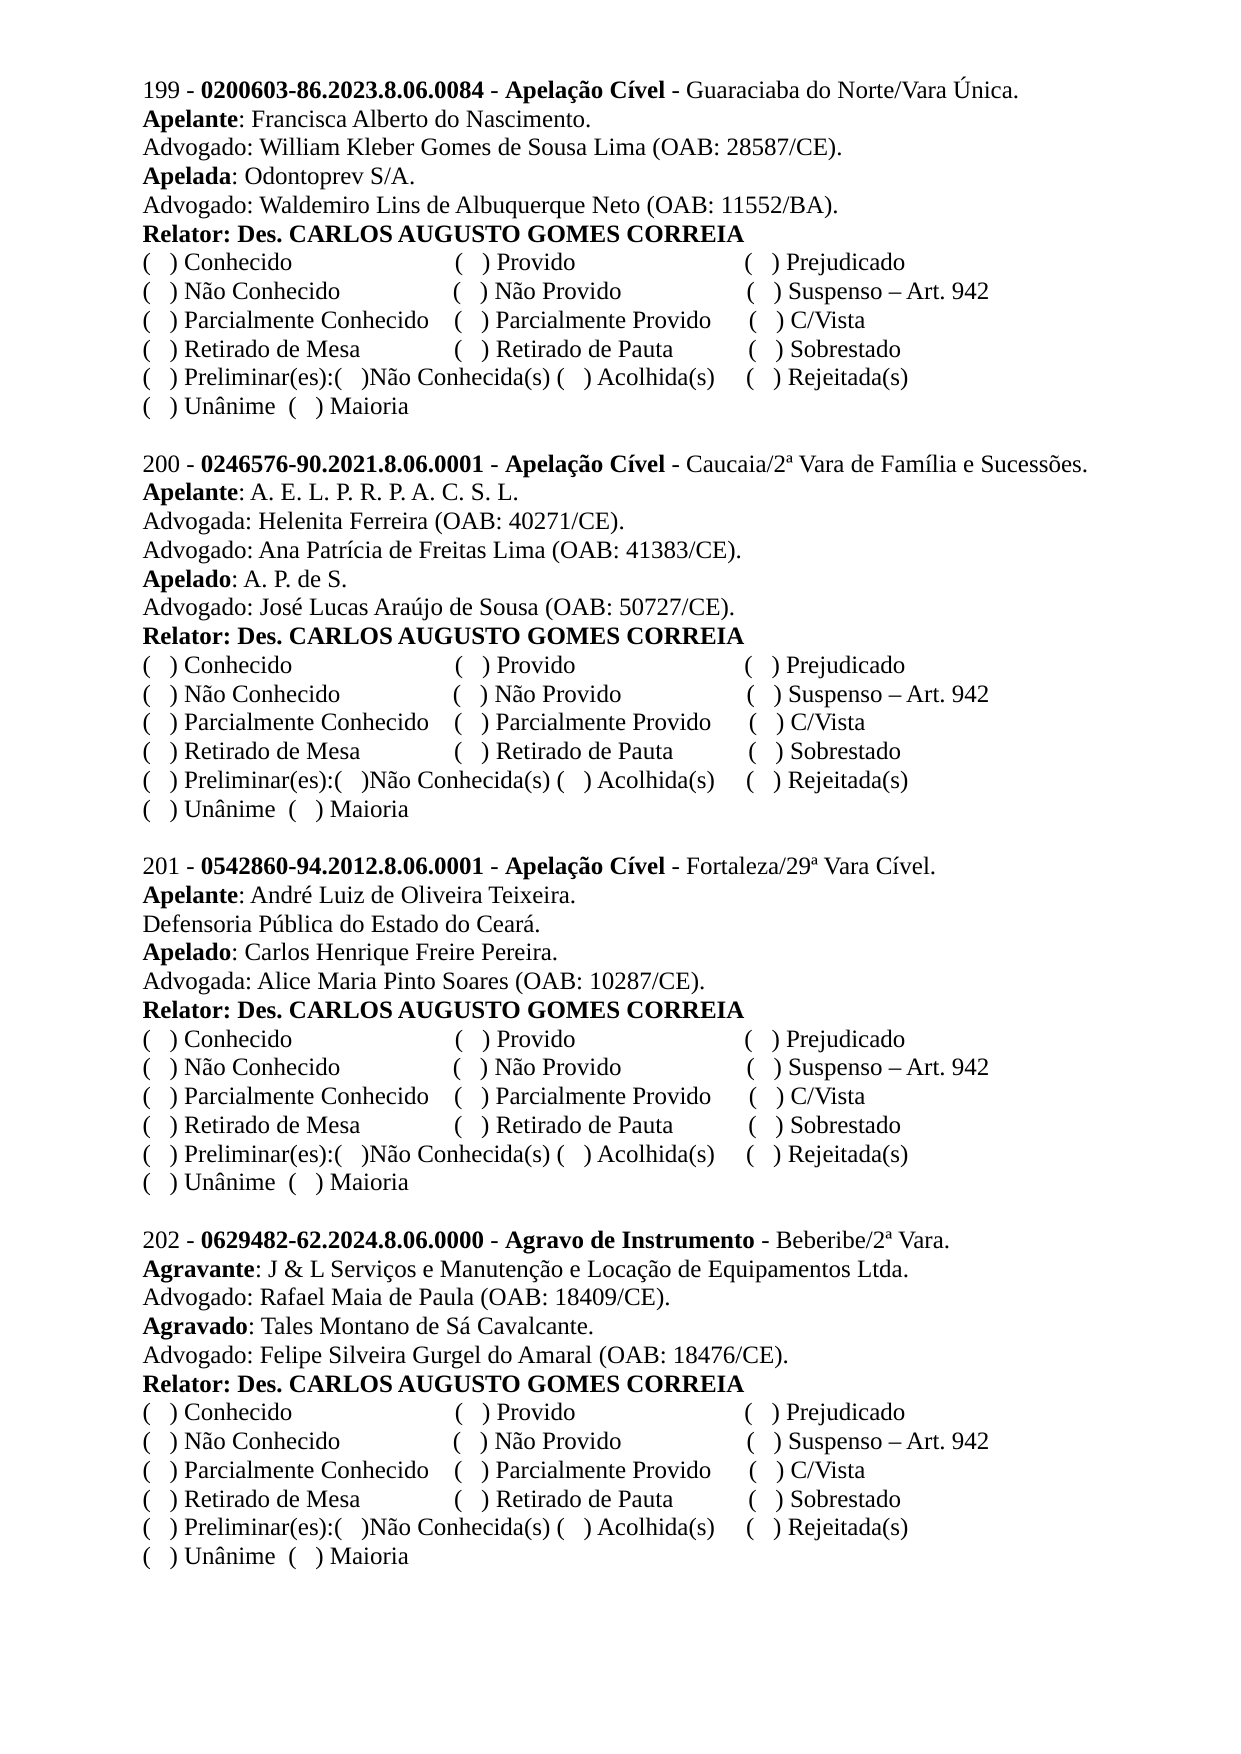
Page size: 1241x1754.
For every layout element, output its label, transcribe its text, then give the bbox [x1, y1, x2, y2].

text Advogada: Helenita Ferreira (OAB: 40271/CE). [142, 506, 1141, 535]
text Advogado: William Kleber Gomes de Sousa Lima (OAB: 28587/CE). [142, 132, 1141, 161]
text ( ) Não Conhecido ( ) Não Provido ( ) Suspenso – Art. 942 [142, 1052, 1158, 1081]
text ( ) Não Conhecido ( ) Não Provido ( ) Suspenso – Art. 942 [142, 276, 1158, 305]
text Relator: Des. CARLOS AUGUSTO GOMES CORREIA [142, 995, 1141, 1024]
text Advogada: Alice Maria Pinto Soares (OAB: 10287/CE). [142, 966, 1141, 995]
text ( ) Unânime ( ) Maioria [142, 794, 1158, 822]
text Advogado: Ana Patrícia de Freitas Lima (OAB: 41383/CE). [142, 535, 1141, 564]
text ( ) Conhecido ( ) Provido ( ) Prejudicado [142, 1024, 1141, 1052]
text ( ) Retirado de Mesa ( ) Retirado de Pauta ( ) Sobrestado [142, 736, 1158, 765]
text Advogado: Felipe Silveira Gurgel do Amaral (OAB: 18476/CE). [142, 1340, 1141, 1369]
text ( ) Conhecido ( ) Provido ( ) Prejudicado [142, 247, 1141, 276]
text ( ) Preliminar(es):( )Não Conhecida(s) ( ) Acolhida(s) ( ) Rejeitada(s) [142, 362, 1158, 391]
text Apelada: Odontoprev S/A. [142, 161, 1141, 190]
text Advogado: Rafael Maia de Paula (OAB: 18409/CE). [142, 1282, 1141, 1311]
text ( ) Conhecido ( ) Provido ( ) Prejudicado [142, 650, 1141, 679]
text Apelante: André Luiz de Oliveira Teixeira. [142, 880, 1141, 909]
text Advogado: Waldemiro Lins de Albuquerque Neto (OAB: 11552/BA). [142, 190, 1141, 219]
text Apelado: Carlos Henrique Freire Pereira. [142, 937, 1141, 966]
text Defensoria Pública do Estado do Ceará. [142, 909, 1141, 937]
text ( ) Unânime ( ) Maioria [142, 391, 1158, 420]
text 200 - 0246576-90.2021.8.06.0001 - Apelação Cível - Caucaia/2ª Vara de Família e Sucessões. [142, 449, 1141, 477]
text ( ) Retirado de Mesa ( ) Retirado de Pauta ( ) Sobrestado [142, 334, 1158, 362]
text ( ) Preliminar(es):( )Não Conhecida(s) ( ) Acolhida(s) ( ) Rejeitada(s) [142, 1512, 1158, 1541]
text Relator: Des. CARLOS AUGUSTO GOMES CORREIA [142, 621, 1141, 650]
text 202 - 0629482-62.2024.8.06.0000 - Agravo de Instrumento - Beberibe/2ª Vara. [142, 1225, 1141, 1254]
text ( ) Parcialmente Conhecido ( ) Parcialmente Provido ( ) C/Vista [142, 1081, 1158, 1110]
text ( ) Retirado de Mesa ( ) Retirado de Pauta ( ) Sobrestado [142, 1484, 1158, 1512]
text ( ) Conhecido ( ) Provido ( ) Prejudicado [142, 1397, 1141, 1426]
text Apelante: Francisca Alberto do Nascimento. [142, 104, 1141, 132]
text Agravado: Tales Montano de Sá Cavalcante. [142, 1311, 1141, 1340]
text ( ) Parcialmente Conhecido ( ) Parcialmente Provido ( ) C/Vista [142, 707, 1158, 736]
text 201 - 0542860-94.2012.8.06.0001 - Apelação Cível - Fortaleza/29ª Vara Cível. [142, 851, 1141, 880]
text ( ) Retirado de Mesa ( ) Retirado de Pauta ( ) Sobrestado [142, 1110, 1158, 1139]
text ( ) Preliminar(es):( )Não Conhecida(s) ( ) Acolhida(s) ( ) Rejeitada(s) [142, 1139, 1158, 1167]
text Relator: Des. CARLOS AUGUSTO GOMES CORREIA [142, 219, 1141, 247]
text Advogado: José Lucas Araújo de Sousa (OAB: 50727/CE). [142, 592, 1141, 621]
text 199 - 0200603-86.2023.8.06.0084 - Apelação Cível - Guaraciaba do Norte/Vara Única. [142, 75, 1141, 104]
text Agravante: J & L Serviços e Manutenção e Locação de Equipamentos Ltda. [142, 1254, 1141, 1282]
text Relator: Des. CARLOS AUGUSTO GOMES CORREIA [142, 1369, 1141, 1397]
text ( ) Não Conhecido ( ) Não Provido ( ) Suspenso – Art. 942 [142, 679, 1158, 707]
text ( ) Parcialmente Conhecido ( ) Parcialmente Provido ( ) C/Vista [142, 305, 1158, 334]
text ( ) Unânime ( ) Maioria [142, 1541, 1158, 1570]
text Apelante: A. E. L. P. R. P. A. C. S. L. [142, 477, 1141, 506]
text Apelado: A. P. de S. [142, 564, 1141, 592]
text ( ) Não Conhecido ( ) Não Provido ( ) Suspenso – Art. 942 [142, 1426, 1158, 1455]
text ( ) Preliminar(es):( )Não Conhecida(s) ( ) Acolhida(s) ( ) Rejeitada(s) [142, 765, 1158, 794]
text ( ) Unânime ( ) Maioria [142, 1167, 1158, 1196]
text ( ) Parcialmente Conhecido ( ) Parcialmente Provido ( ) C/Vista [142, 1455, 1158, 1484]
